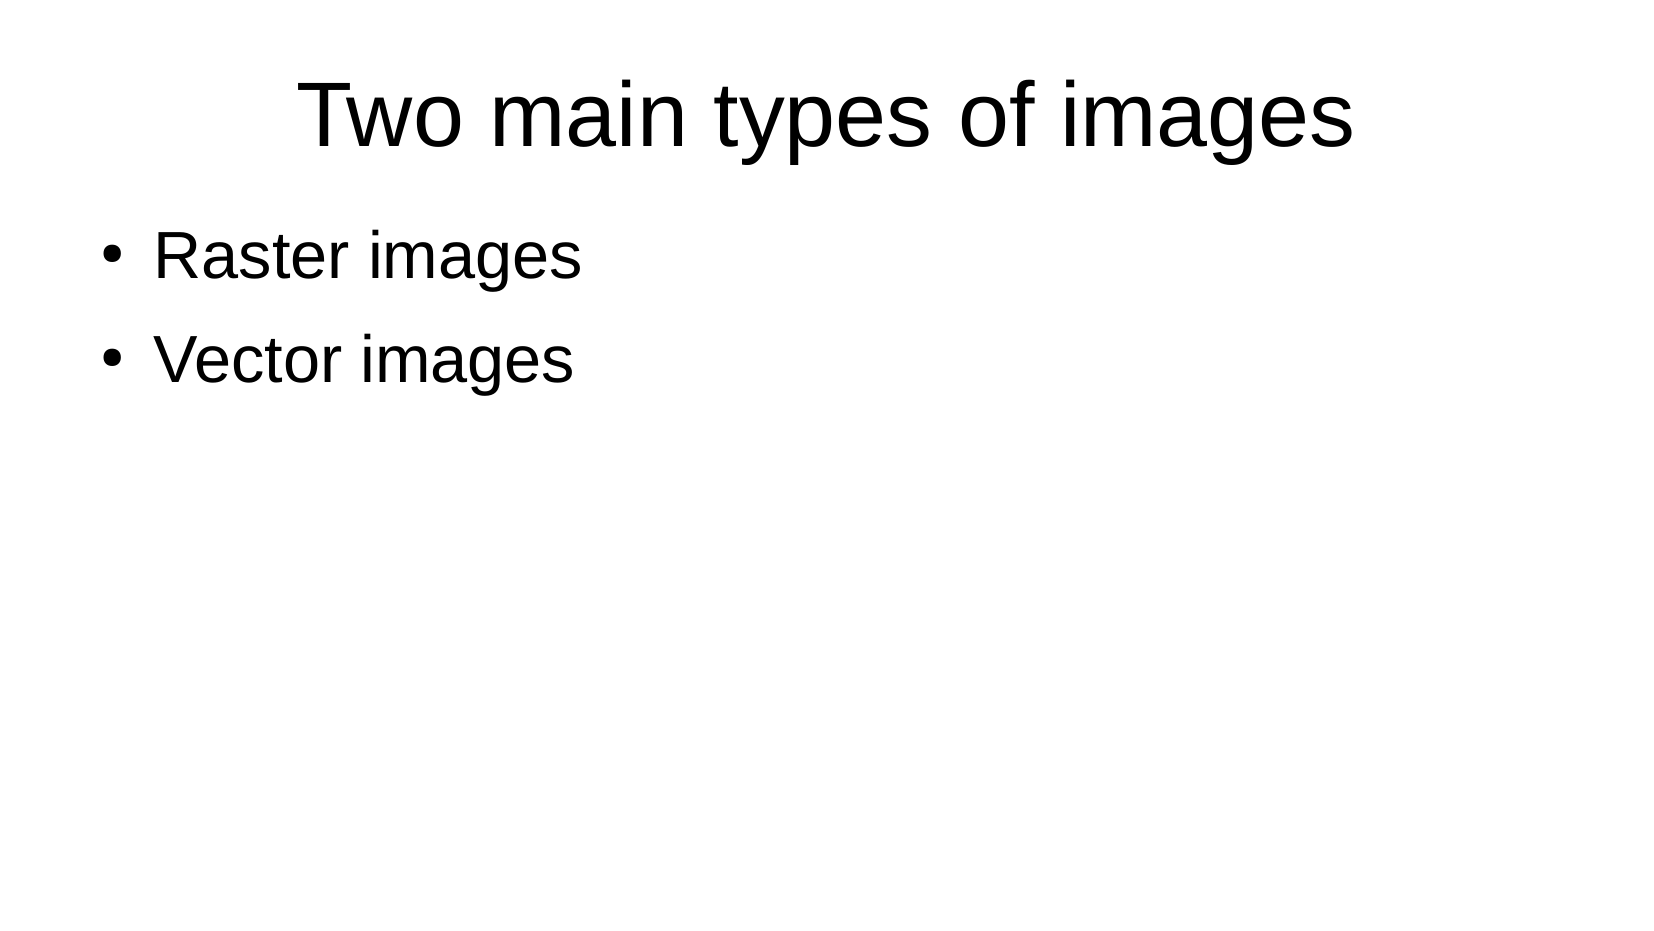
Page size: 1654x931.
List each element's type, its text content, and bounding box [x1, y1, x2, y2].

list Raster images Vector images [82, 217, 1571, 758]
title Two main types of images [82, 37, 1571, 193]
